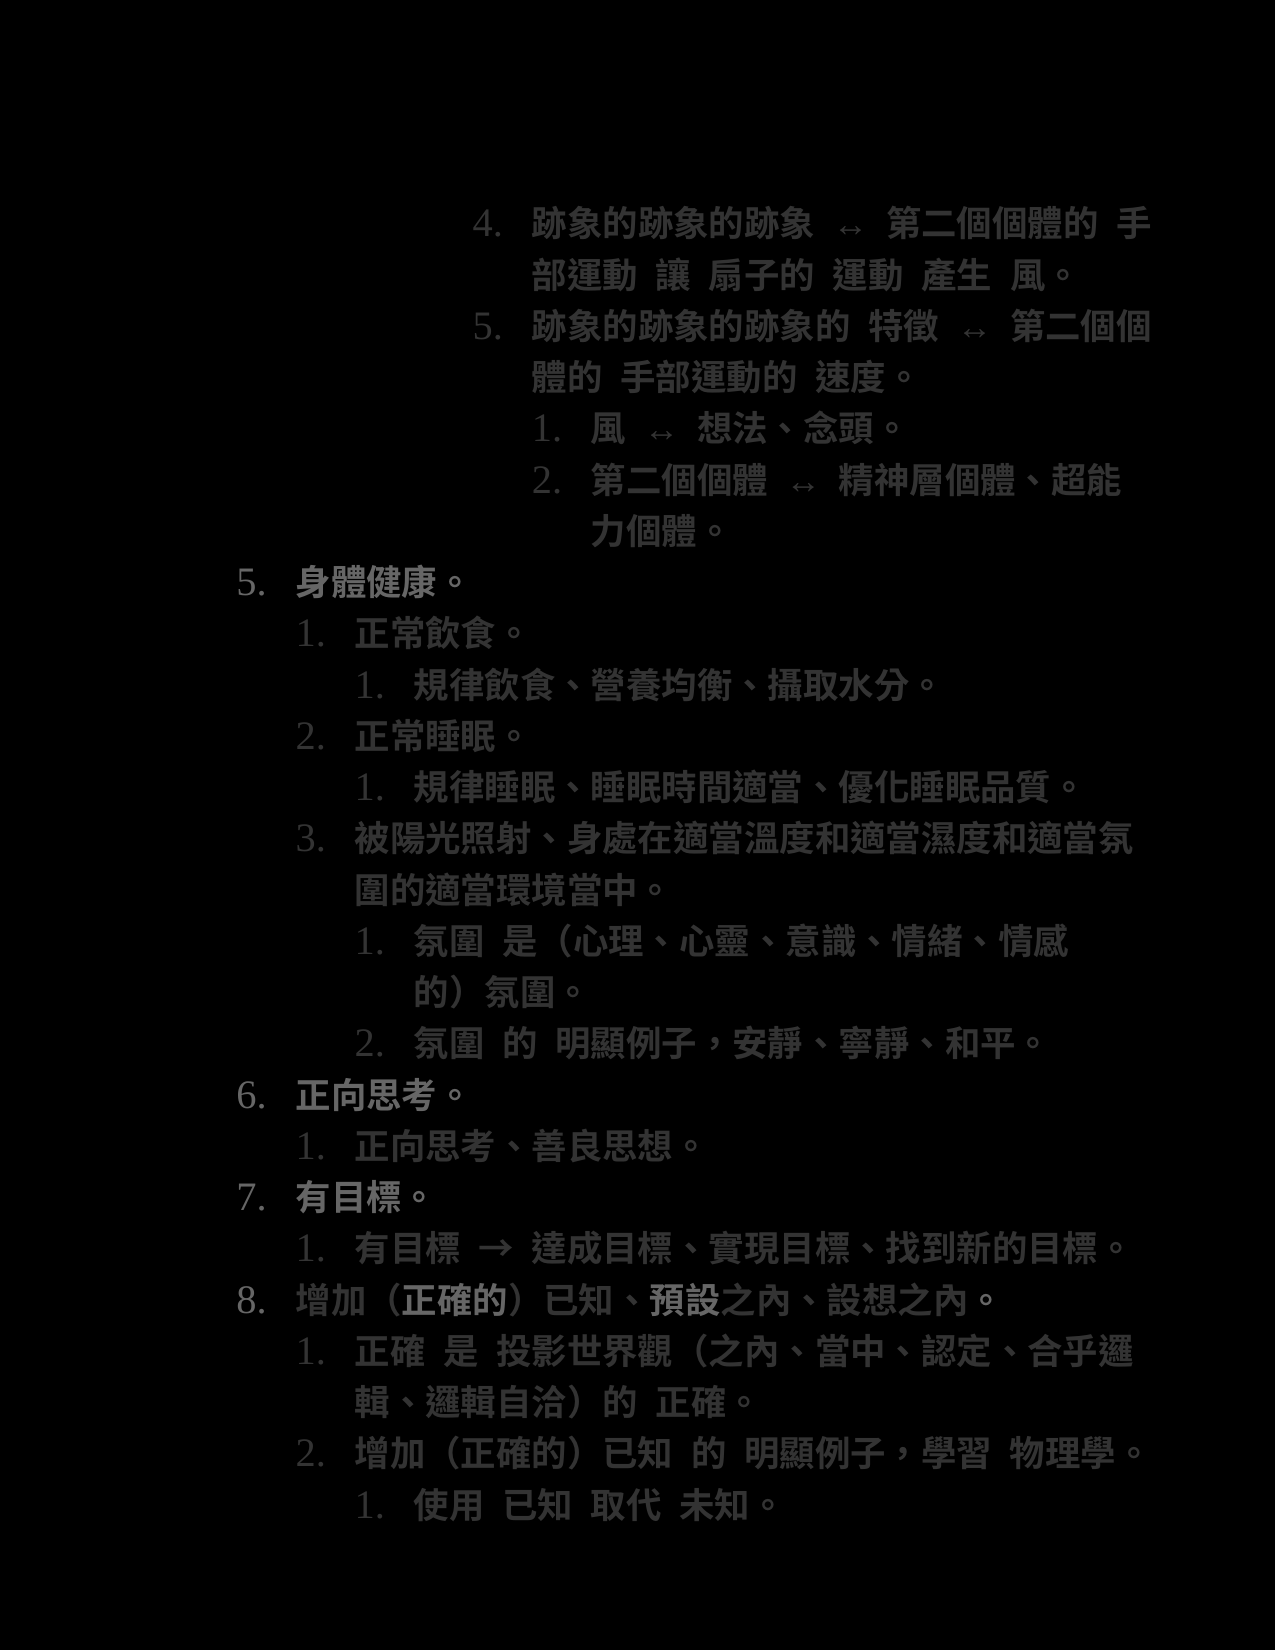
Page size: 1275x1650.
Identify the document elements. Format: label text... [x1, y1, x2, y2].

list 風 ↔ 想法、念頭。 [532, 401, 1157, 452]
list 使用 已知 取代 未知。 [354, 1477, 1157, 1528]
list 規律睡眠、睡眠時間適當、優化睡眠品質。 [354, 759, 1157, 811]
list 氛圍 的 明顯例子，安靜、寧靜、和平。 [354, 1016, 1157, 1067]
list 身體健康。 [236, 554, 1157, 606]
list 正常睡眠。 [295, 708, 1157, 759]
list 被陽光照射、身處在適當溫度和適當濕度和適當氛圍的適當環境當中。 [295, 811, 1157, 913]
list 有目標 → 達成目標、實現目標、找到新的目標。 [295, 1221, 1157, 1272]
list 正向思考。 [236, 1067, 1157, 1118]
list 跡象的跡象的跡象的 特徵 ↔ 第二個個體的 手部運動的 速度。 [472, 298, 1157, 401]
list 增加（正確的）已知、預設之內、設想之內。 [236, 1272, 1157, 1323]
list 增加（正確的）已知 的 明顯例子，學習 物理學。 [295, 1426, 1157, 1477]
list 有目標。 [236, 1169, 1157, 1221]
list 第二個個體 ↔ 精神層個體、超能力個體。 [532, 452, 1157, 554]
list 跡象的跡象的跡象 ↔ 第二個個體的 手部運動 讓 扇子的 運動 產生 風。 [472, 196, 1157, 298]
list 正常飲食。 [295, 606, 1157, 657]
list 正向思考、善良思想。 [295, 1118, 1157, 1169]
list 正確 是 投影世界觀（之內、當中、認定、合乎邏輯、邏輯自洽）的 正確。 [295, 1323, 1157, 1426]
list 規律飲食、營養均衡、攝取水分。 [354, 657, 1157, 708]
list 氛圍 是（心理、心靈、意識、情緒、情感 的）氛圍。 [354, 913, 1157, 1016]
